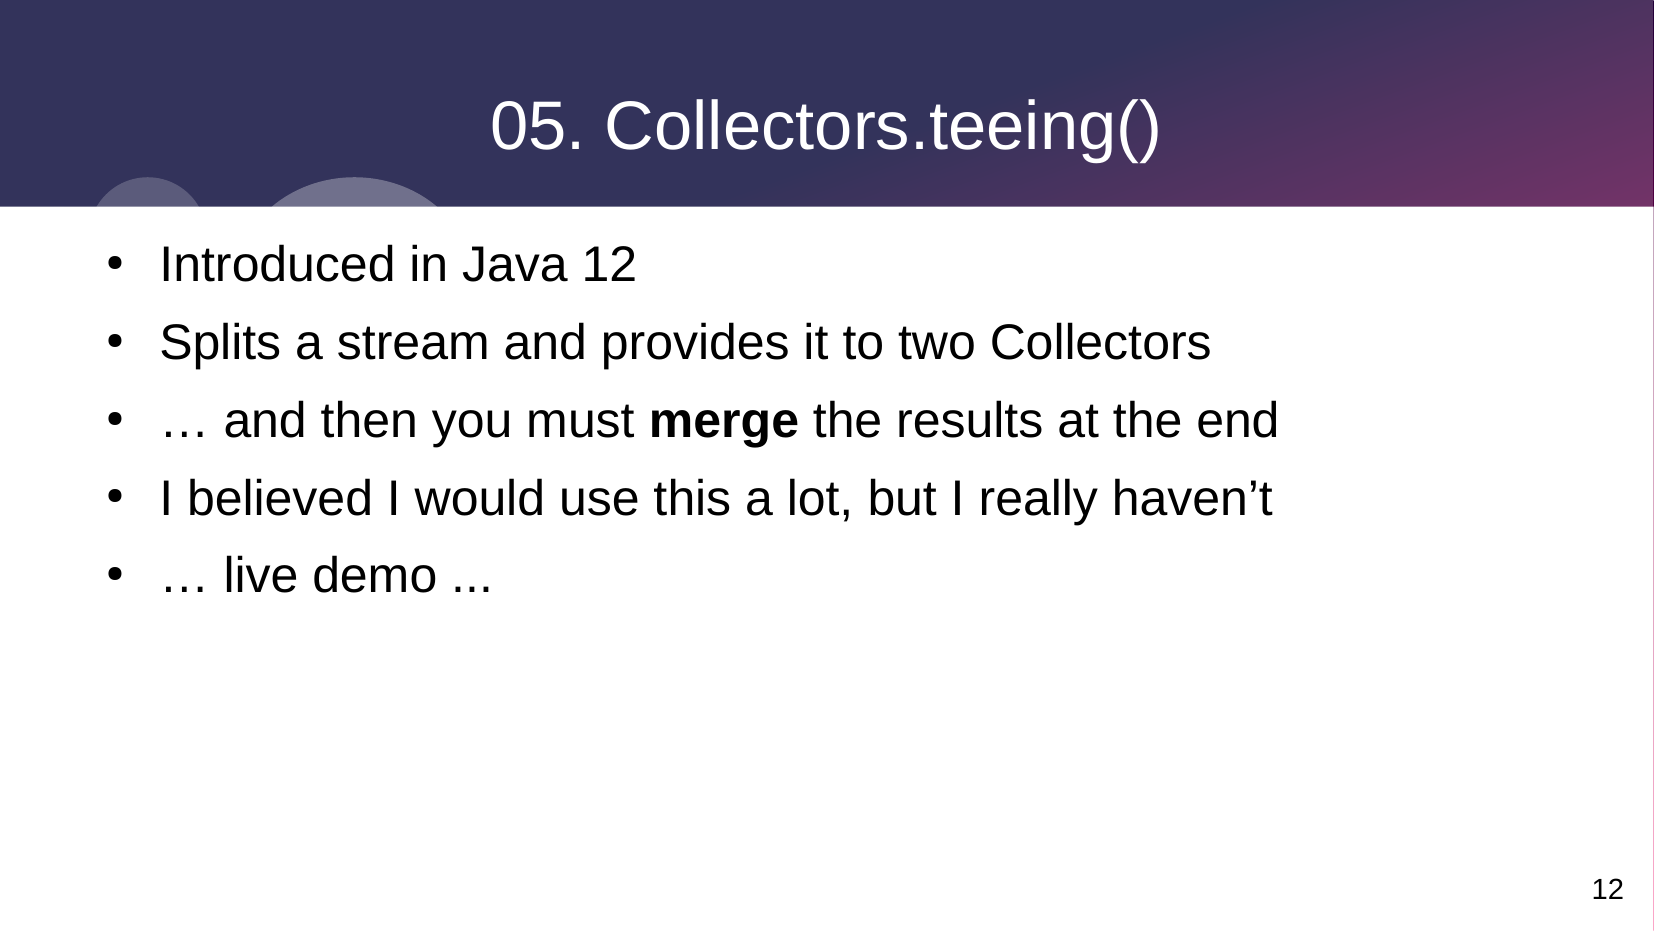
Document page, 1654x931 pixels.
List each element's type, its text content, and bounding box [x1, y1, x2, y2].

list Introduced in Java 12 Splits a stream and provides it to two Collectors … and then you must merge the results at the end I believed I would use this a lot, but I really haven’t … live demo ... [88, 236, 1565, 827]
title 05. Collectors.teeing() [88, 44, 1565, 207]
